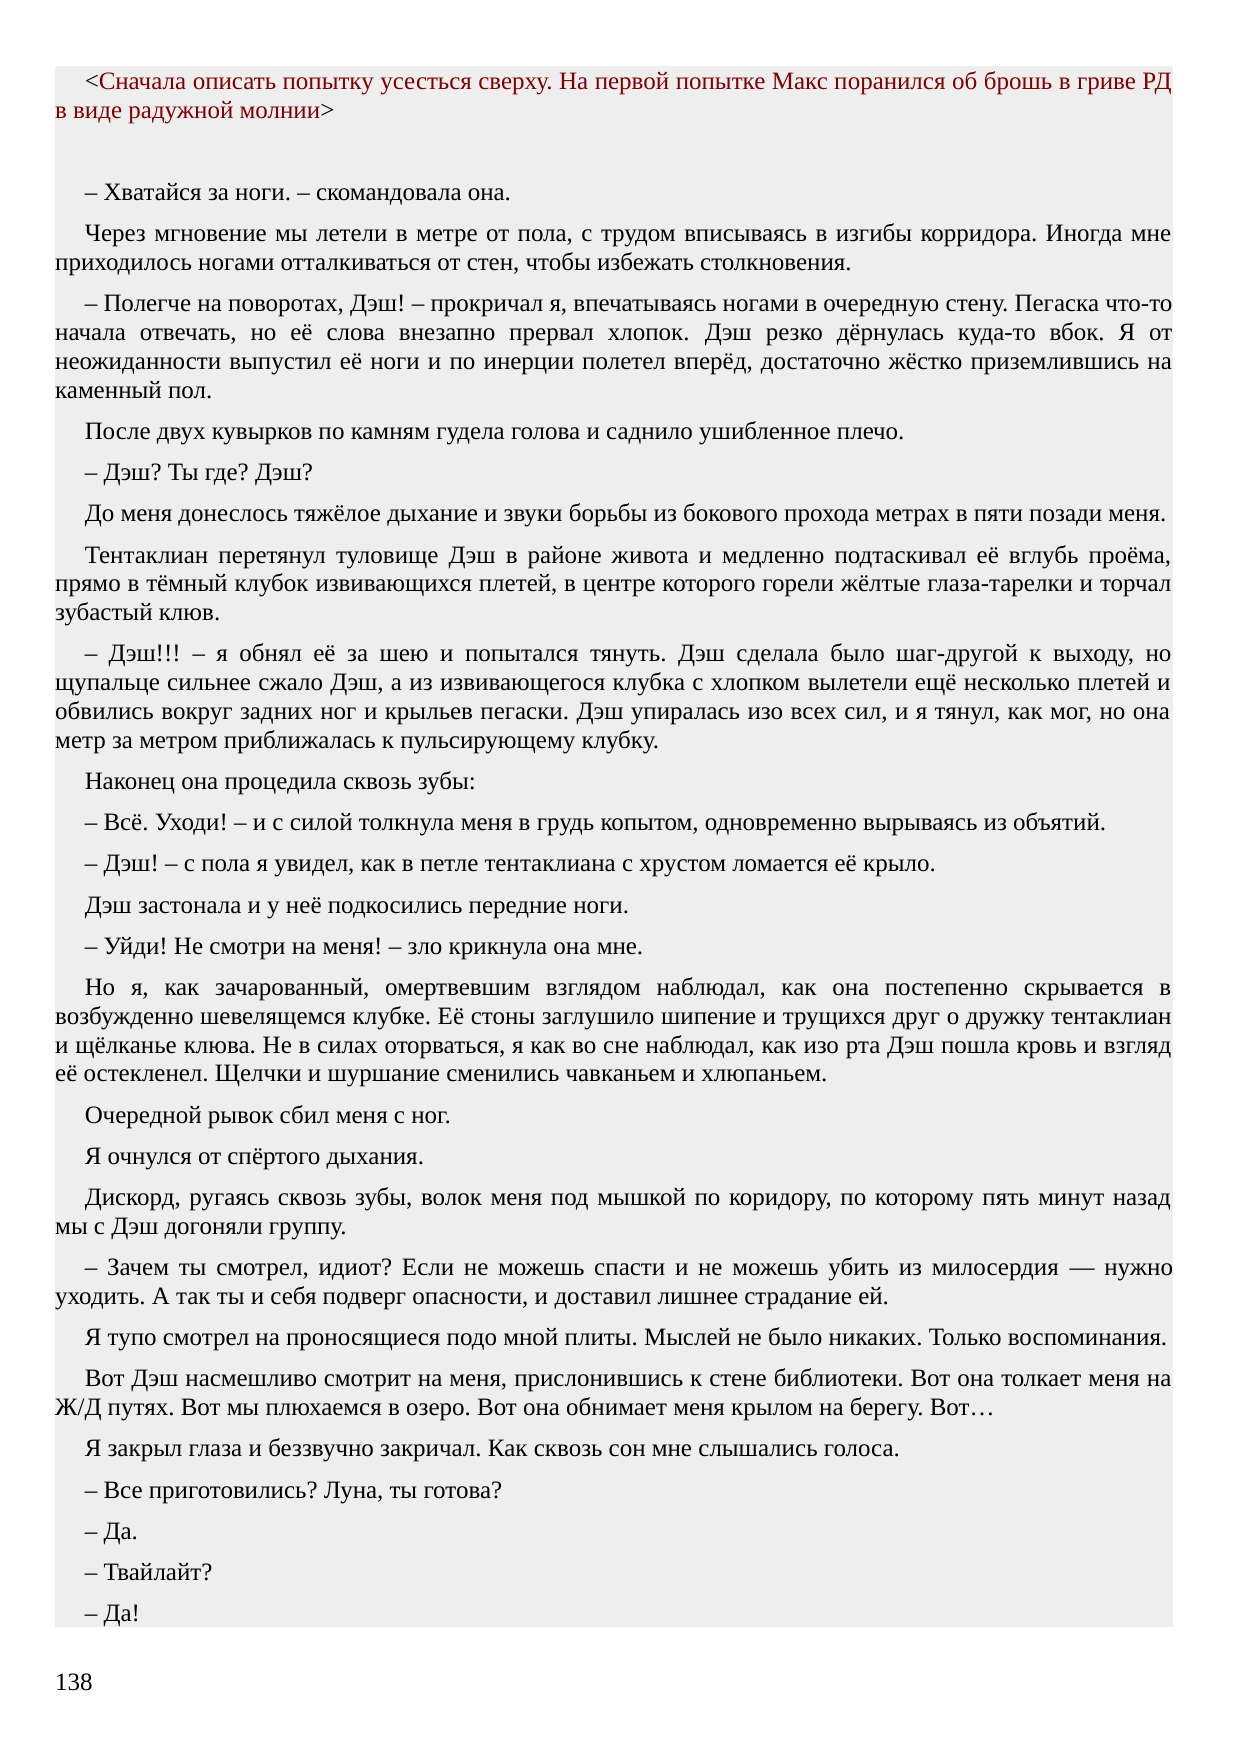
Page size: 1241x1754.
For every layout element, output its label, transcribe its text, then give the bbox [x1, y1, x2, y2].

text – Дэш? Ты где? Дэш? [55, 457, 1173, 486]
text Тентаклиан перетянул туловище Дэш в районе живота и медленно подтаскивал её вглубь проёма, прямо в тёмный клубок извивающихся плетей, в центре которого горели жёлтые глаза-тарелки и торчал зубастый клюв. [55, 540, 1173, 626]
text Я тупо смотрел на проносящиеся подо мной плиты. Мыслей не было никаких. Только воспоминания. [55, 1322, 1173, 1351]
text Я очнулся от спёртого дыхания. [55, 1141, 1173, 1170]
text – Полегче на поворотах, Дэш! – прокричал я, впечатываясь ногами в очередную стену. Пегаска что-то начала отвечать, но её слова внезапно прервал хлопок. Дэш резко дёрнулась куда-то вбок. Я от неожиданности выпустил её ноги и по инерции полетел вперёд, достаточно жёстко приземлившись на каменный пол. [55, 288, 1173, 403]
text – Дэш! – с пола я увидел, как в петле тентаклиана с хрустом ломается её крыло. [55, 848, 1173, 877]
text До меня донеслось тяжёлое дыхание и звуки борьбы из бокового прохода метрах в пяти позади меня. [55, 498, 1173, 527]
text – Всё. Уходи! – и с силой толкнула меня в грудь копытом, одновременно вырываясь из объятий. [55, 807, 1173, 836]
text Дискорд, ругаясь сквозь зубы, волок меня под мышкой по коридору, по которому пять минут назад мы с Дэш догоняли группу. [55, 1182, 1173, 1240]
text – Твайлайт? [55, 1557, 1173, 1586]
text – Хватайся за ноги. – скомандовала она. [55, 177, 1173, 206]
text Дэш застонала и у неё подкосились передние ноги. [55, 890, 1173, 918]
text Наконец она процедила сквозь зубы: [55, 766, 1173, 795]
text Но я, как зачарованный, омертвевшим взглядом наблюдал, как она постепенно скрывается в возбужденно шевелящемся клубке. Её стоны заглушило шипение и трущихся друг о дружку тентаклиан и щёлканье клюва. Не в силах оторваться, я как во сне наблюдал, как изо рта Дэш пошла кровь и взгляд её остекленел. Щелчки и шуршание сменились чавканьем и хлюпаньем. [55, 972, 1173, 1087]
text Очередной рывок сбил меня с ног. [55, 1100, 1173, 1128]
text – Да. [55, 1516, 1173, 1545]
text Вот Дэш насмешливо смотрит на меня, прислонившись к стене библиотеки. Вот она толкает меня на Ж/Д путях. Вот мы плюхаемся в озеро. Вот она обнимает меня крылом на берегу. Вот… [55, 1363, 1173, 1421]
text – Уйди! Не смотри на меня! – зло крикнула она мне. [55, 931, 1173, 960]
text – Дэш!!! – я обнял её за шею и попытался тянуть. Дэш сделала было шаг-другой к выходу, но щупальце сильнее сжало Дэш, а из извивающегося клубка с хлопком вылетели ещё несколько плетей и обвились вокруг задних ног и крыльев пегаски. Дэш упиралась изо всех сил, и я тянул, как мог, но она метр за метром приближалась к пульсирующему клубку. [55, 638, 1173, 753]
text Я закрыл глаза и беззвучно закричал. Как сквозь сон мне слышались голоса. [55, 1433, 1173, 1462]
text <Cначала описать попытку усесться сверху. На первой попытке Макс поранился об брошь в гриве РД в виде радужной молнии> [55, 66, 1173, 123]
text Через мгновение мы летели в метре от пола, с трудом вписываясь в изгибы корридора. Иногда мне приходилось ногами отталкиваться от стен, чтобы избежать столкновения. [55, 218, 1173, 276]
text – Да! [55, 1598, 1173, 1627]
text – Все приготовились? Луна, ты готова? [55, 1475, 1173, 1503]
text – Зачем ты смотрел, идиот? Если не можешь спасти и не можешь убить из милосердия — нужно уходить. А так ты и себя подверг опасности, и доставил лишнее страдание ей. [55, 1252, 1173, 1310]
text После двух кувырков по камням гудела голова и саднило ушибленное плечо. [55, 416, 1173, 445]
